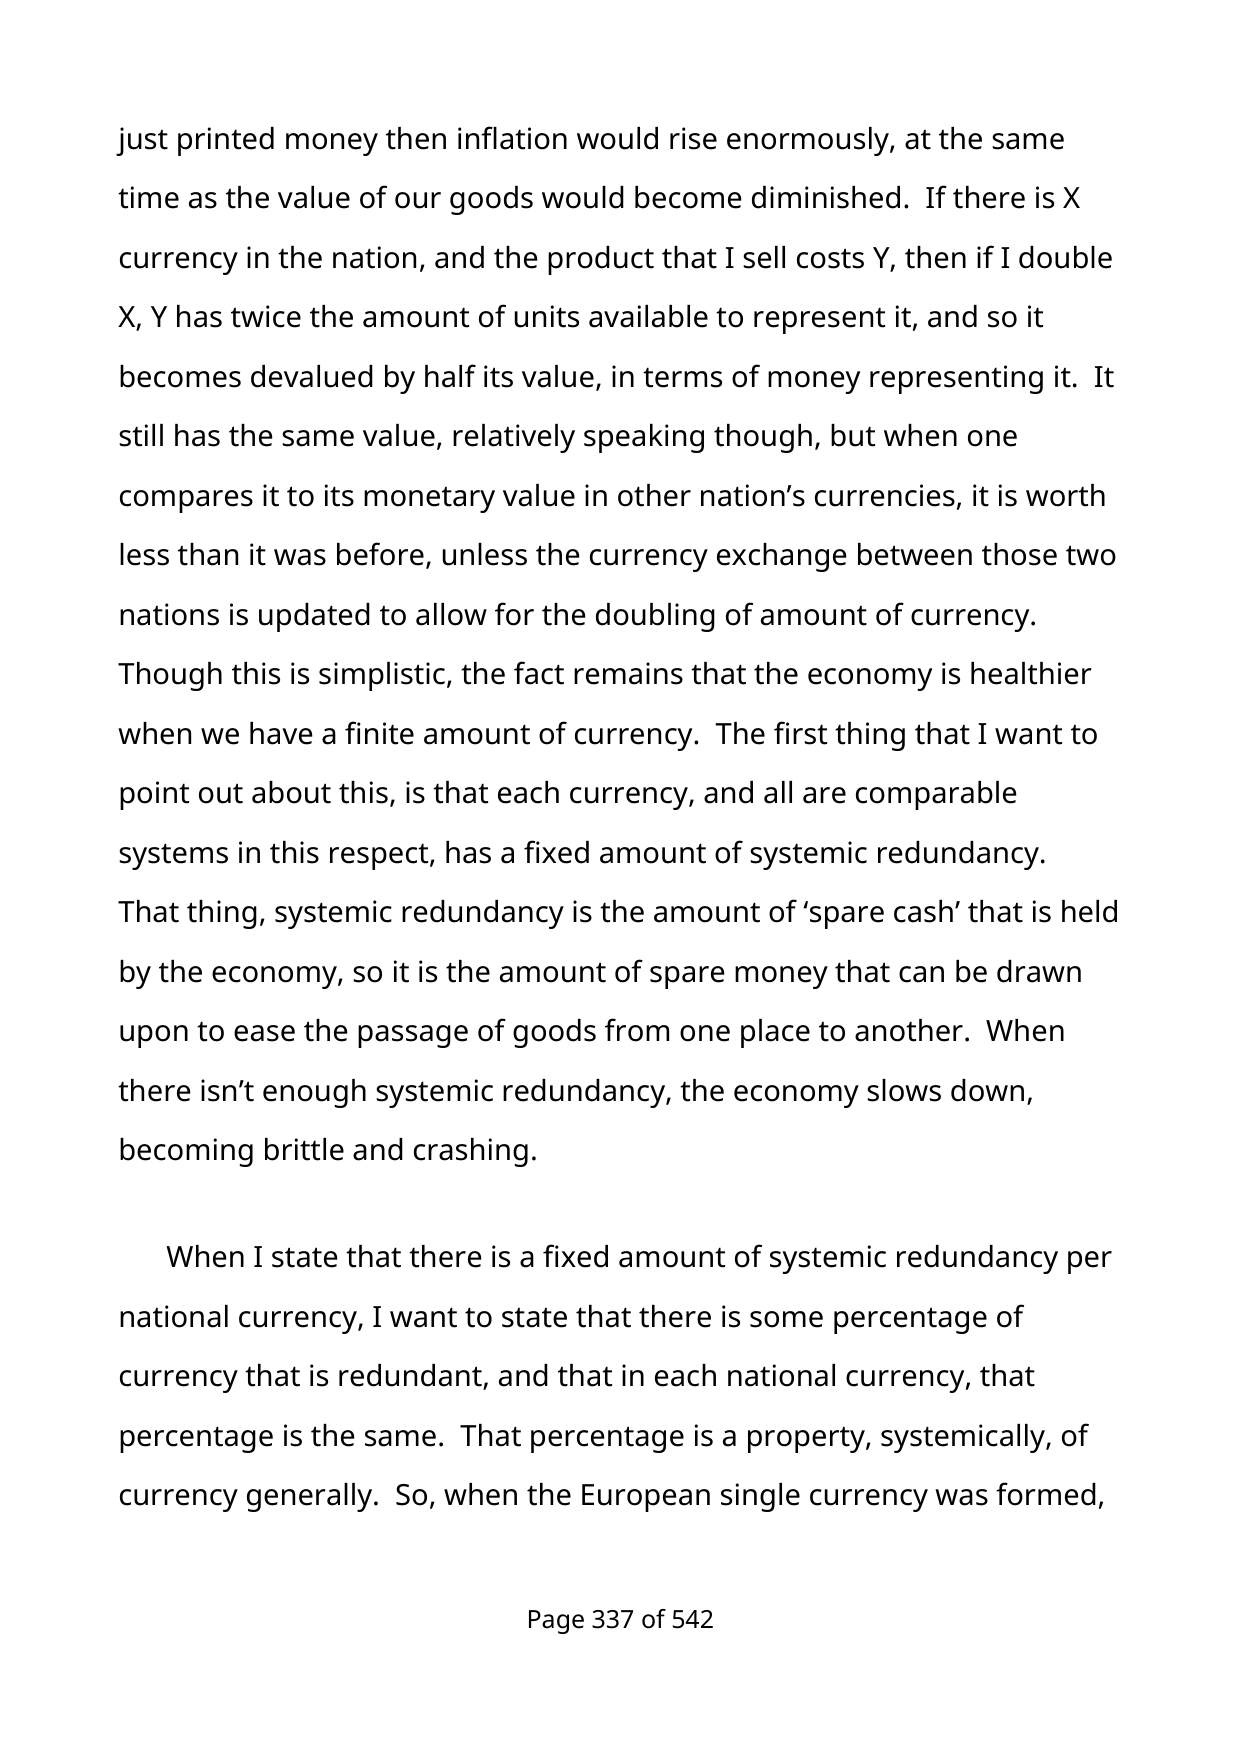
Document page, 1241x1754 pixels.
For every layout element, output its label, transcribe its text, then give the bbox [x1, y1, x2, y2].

text just printed money then inflation would rise enormously, at the same time as the value of our goods would become diminished. If there is X currency in the nation, and the product that I sell costs Y, then if I double X, Y has twice the amount of units available to represent it, and so it becomes devalued by half its value, in terms of money representing it. It still has the same value, relatively speaking though, but when one compares it to its monetary value in other nation’s currencies, it is worth less than it was before, unless the currency exchange between those two nations is updated to allow for the doubling of amount of currency. Though this is simplistic, the fact remains that the economy is healthier when we have a finite amount of currency. The first thing that I want to point out about this, is that each currency, and all are comparable systems in this respect, has a fixed amount of systemic redundancy. That thing, systemic redundancy is the amount of ‘spare cash’ that is held by the economy, so it is the amount of spare money that can be drawn upon to ease the passage of goods from one place to another. When there isn’t enough systemic redundancy, the economy slows down, becoming brittle and crashing. [118, 118, 1122, 1169]
text When I state that there is a fixed amount of systemic redundancy per national currency, I want to state that there is some percentage of currency that is redundant, and that in each national currency, that percentage is the same. That percentage is a property, systemically, of currency generally. So, when the European single currency was formed, [118, 1237, 1122, 1514]
